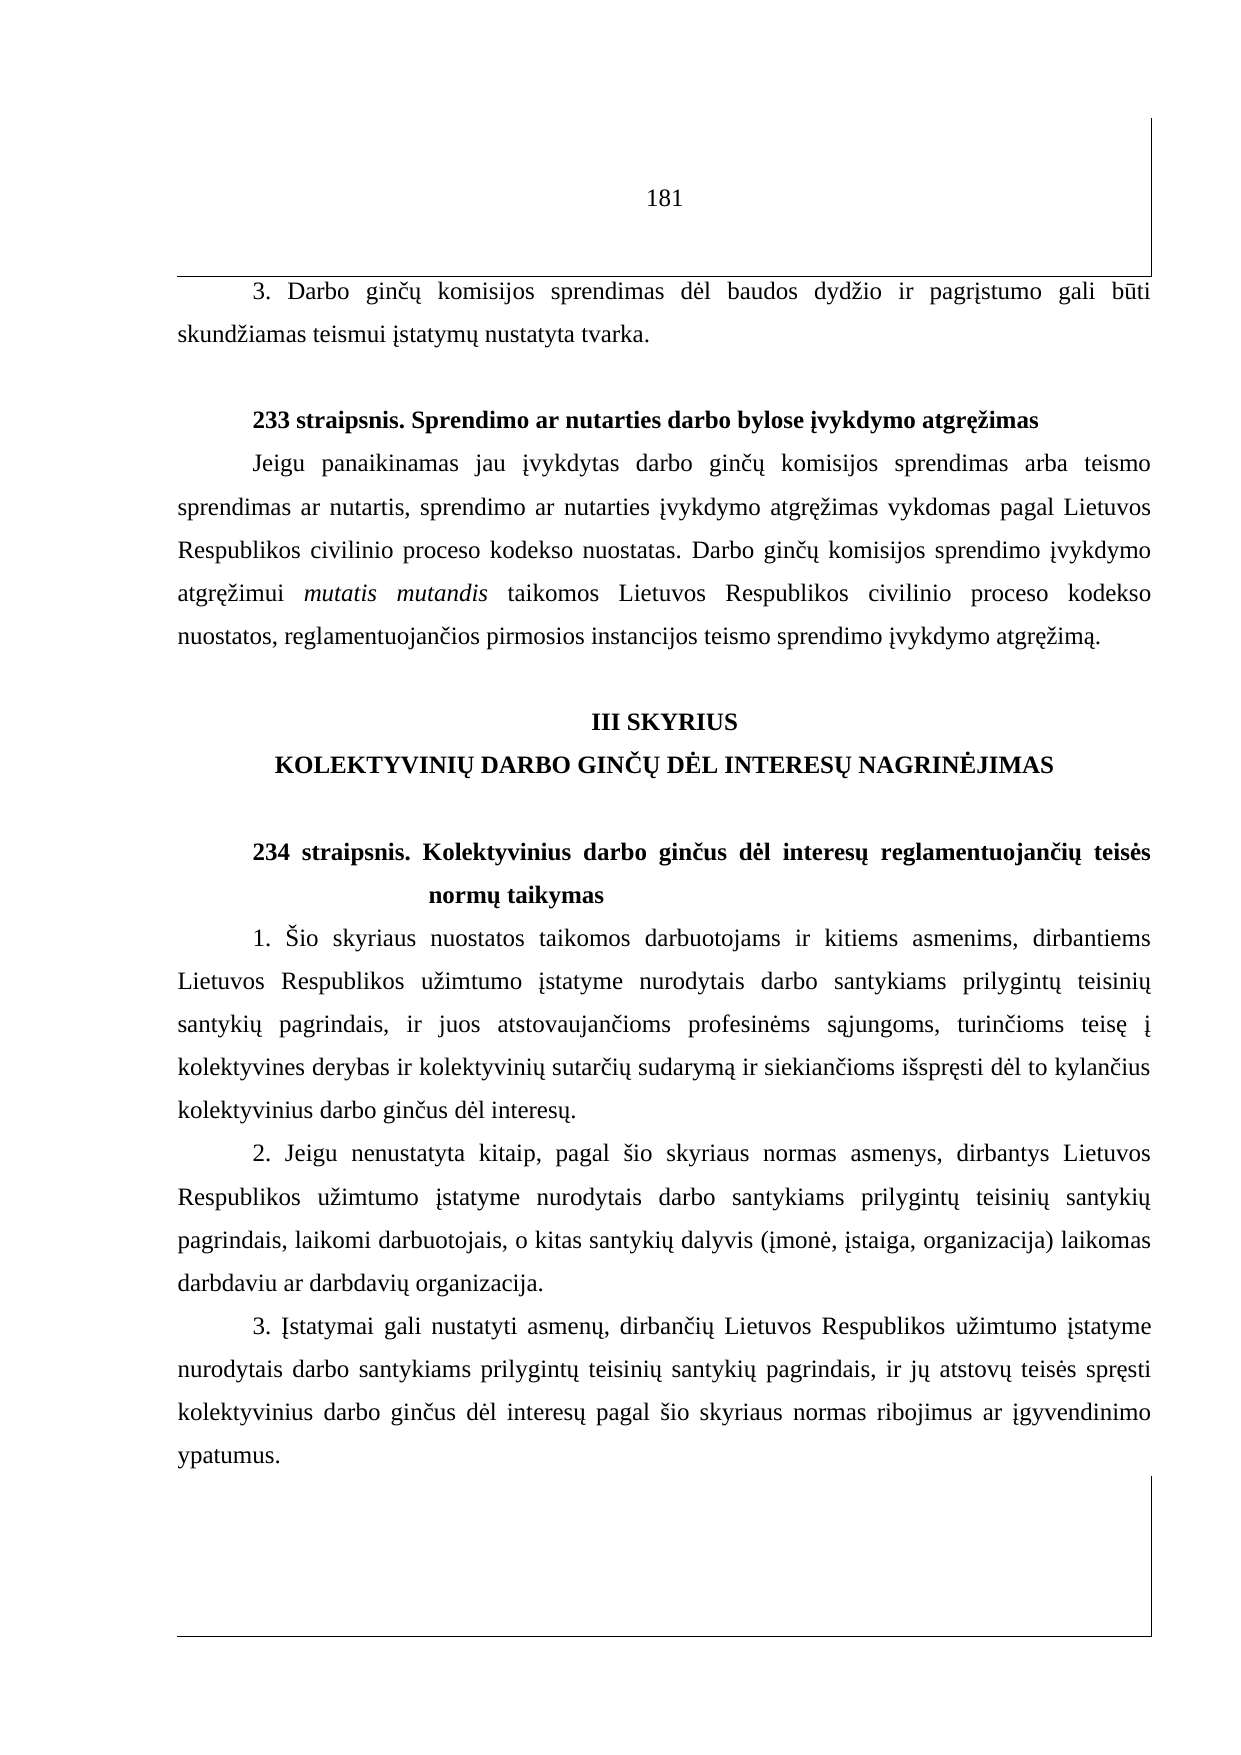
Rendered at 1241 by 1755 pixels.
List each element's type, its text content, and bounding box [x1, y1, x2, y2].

text Jeigu panaikinamas jau įvykdytas darbo ginčų komisijos sprendimas arba teismo sprendimas ar nutartis, sprendimo ar nutarties įvykdymo atgręžimas vykdomas pagal Lietuvos Respublikos civilinio proceso kodekso nuostatas. Darbo ginčų komisijos sprendimo įvykdymo atgręžimui mutatis mutandis taikomos Lietuvos Respublikos civilinio proceso kodekso nuostatos, reglamentuojančios pirmosios instancijos teismo sprendimo įvykdymo atgręžimą. [177, 448, 1152, 650]
text 1. Šio skyriaus nuostatos taikomos darbuotojams ir kitiems asmenims, dirbantiems Lietuvos Respublikos užimtumo įstatyme nurodytais darbo santykiams prilygintų teisinių santykių pagrindais, ir juos atstovaujančioms profesinėms sąjungoms, turinčioms teisę į kolektyvines derybas ir kolektyvinių sutarčių sudarymą ir siekiančioms išspręsti dėl to kylančius kolektyvinius darbo ginčus dėl interesų. [177, 923, 1152, 1124]
text III SKYRIUS [177, 707, 1152, 736]
subtitle 233 straipsnis. Sprendimo ar nutarties darbo bylose įvykdymo atgręžimas [177, 405, 1152, 434]
text 3. Įstatymai gali nustatyti asmenų, dirbančių Lietuvos Respublikos užimtumo įstatyme nurodytais darbo santykiams prilygintų teisinių santykių pagrindais, ir jų atstovų teisės spręsti kolektyvinius darbo ginčus dėl interesų pagal šio skyriaus normas ribojimus ar įgyvendinimo ypatumus. [177, 1311, 1152, 1469]
subtitle 234 straipsnis. Kolektyvinius darbo ginčus dėl interesų reglamentuojančių teisės normų taikymas [252, 837, 1152, 908]
text 3. Darbo ginčų komisijos sprendimas dėl baudos dydžio ir pagrįstumo gali būti skundžiamas teismui įstatymų nustatyta tvarka. [177, 276, 1152, 348]
text 2. Jeigu nenustatyta kitaip, pagal šio skyriaus normas asmenys, dirbantys Lietuvos Respublikos užimtumo įstatyme nurodytais darbo santykiams prilygintų teisinių santykių pagrindais, laikomi darbuotojais, o kitas santykių dalyvis (įmonė, įstaiga, organizacija) laikomas darbdaviu ar darbdavių organizacija. [177, 1138, 1152, 1297]
text KOLEKTYVINIŲ DARBO GINČŲ DĖL INTERESŲ NAGRINĖJIMAS [177, 750, 1152, 779]
